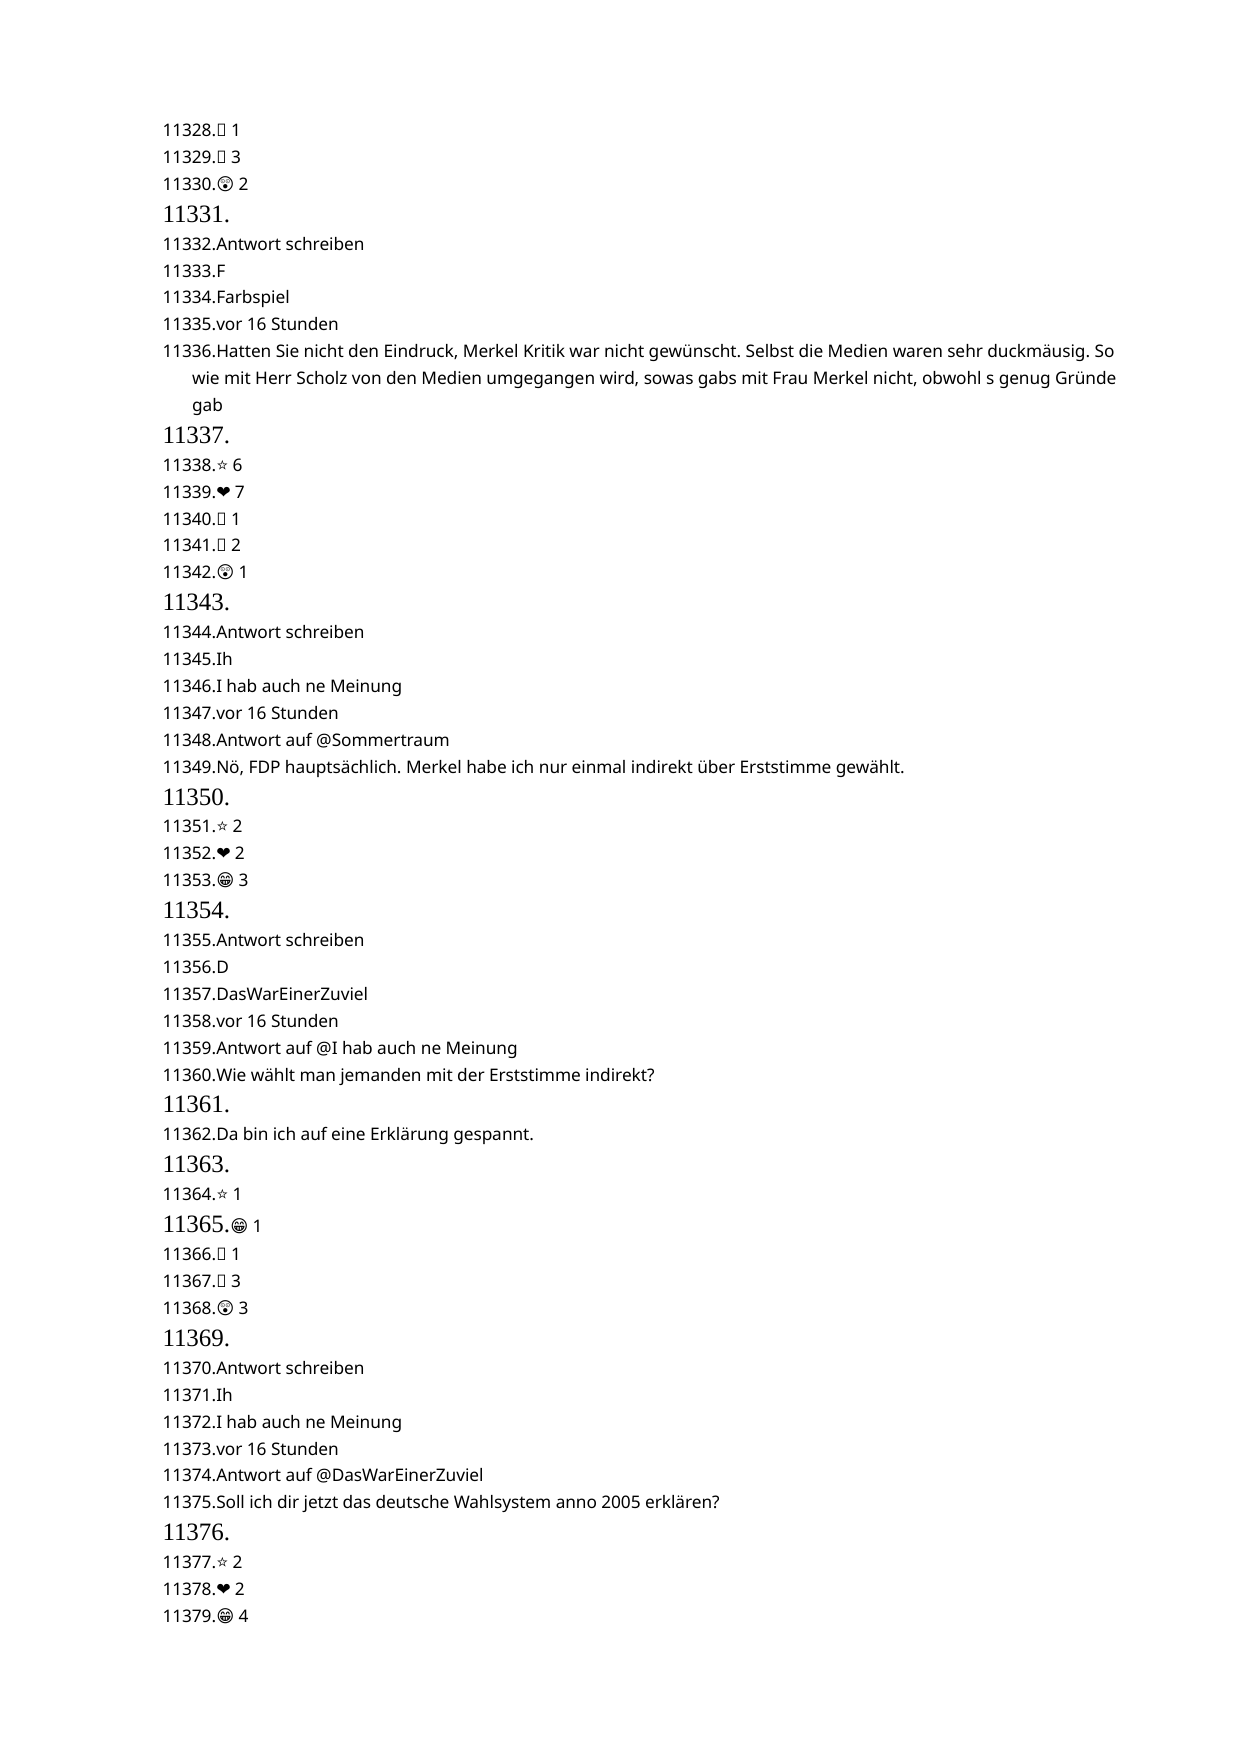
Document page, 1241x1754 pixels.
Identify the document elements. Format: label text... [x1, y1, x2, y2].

list 😁 4 [162, 1604, 1122, 1627]
list ⭐️ 6 [162, 453, 1122, 476]
list I hab auch ne Meinung [162, 674, 1122, 697]
list vor 16 Stunden [162, 312, 1122, 336]
list Farbspiel [162, 286, 1122, 309]
list Antwort auf @Sommertraum [162, 728, 1122, 751]
list ❤️ 2 [162, 1577, 1122, 1601]
list 😲 1 [162, 560, 1122, 584]
list Nö, FDP hauptsächlich. Merkel habe ich nur einmal indirekt über Erststimme gewählt. [162, 755, 1122, 778]
list 🙁 1 [162, 118, 1122, 142]
list Ih [162, 647, 1122, 671]
list vor 16 Stunden [162, 701, 1122, 724]
list 😁 1 [162, 1209, 1122, 1238]
list Da bin ich auf eine Erklärung gespannt. [162, 1122, 1122, 1146]
list Antwort schreiben [162, 232, 1122, 255]
list ⭐️ 2 [162, 1550, 1122, 1574]
list Wie wählt man jemanden mit der Erststimme indirekt? [162, 1063, 1122, 1086]
list Antwort auf @DasWarEinerZuviel [162, 1463, 1122, 1487]
list 😲 2 [162, 172, 1122, 195]
list 🤨 2 [162, 533, 1122, 557]
list 🙁 1 [162, 1242, 1122, 1266]
list Antwort schreiben [162, 620, 1122, 644]
list D [162, 955, 1122, 978]
list Soll ich dir jetzt das deutsche Wahlsystem anno 2005 erklären? [162, 1490, 1122, 1514]
list 😲 3 [162, 1296, 1122, 1319]
list I hab auch ne Meinung [162, 1410, 1122, 1433]
list ❤️ 2 [162, 841, 1122, 865]
list 🤨 3 [162, 145, 1122, 168]
list ⭐️ 2 [162, 814, 1122, 838]
list F [162, 259, 1122, 282]
list vor 16 Stunden [162, 1437, 1122, 1460]
list Antwort schreiben [162, 1356, 1122, 1379]
list 😁 3 [162, 868, 1122, 892]
list Ih [162, 1383, 1122, 1406]
list Hatten Sie nicht den Eindruck, Merkel Kritik war nicht gewünscht. Selbst die Medien waren sehr duckmäusig. So wie mit Herr Scholz von den Medien umgegangen wird, sowas gabs mit Frau Merkel nicht, obwohl s genug Gründe gab [162, 339, 1122, 416]
list 🙁 1 [162, 507, 1122, 530]
list Antwort auf @I hab auch ne Meinung [162, 1036, 1122, 1059]
list ⭐️ 1 [162, 1182, 1122, 1206]
list Antwort schreiben [162, 928, 1122, 952]
list DasWarEinerZuviel [162, 982, 1122, 1005]
list ❤️ 7 [162, 480, 1122, 503]
list vor 16 Stunden [162, 1009, 1122, 1032]
list 🤨 3 [162, 1269, 1122, 1293]
